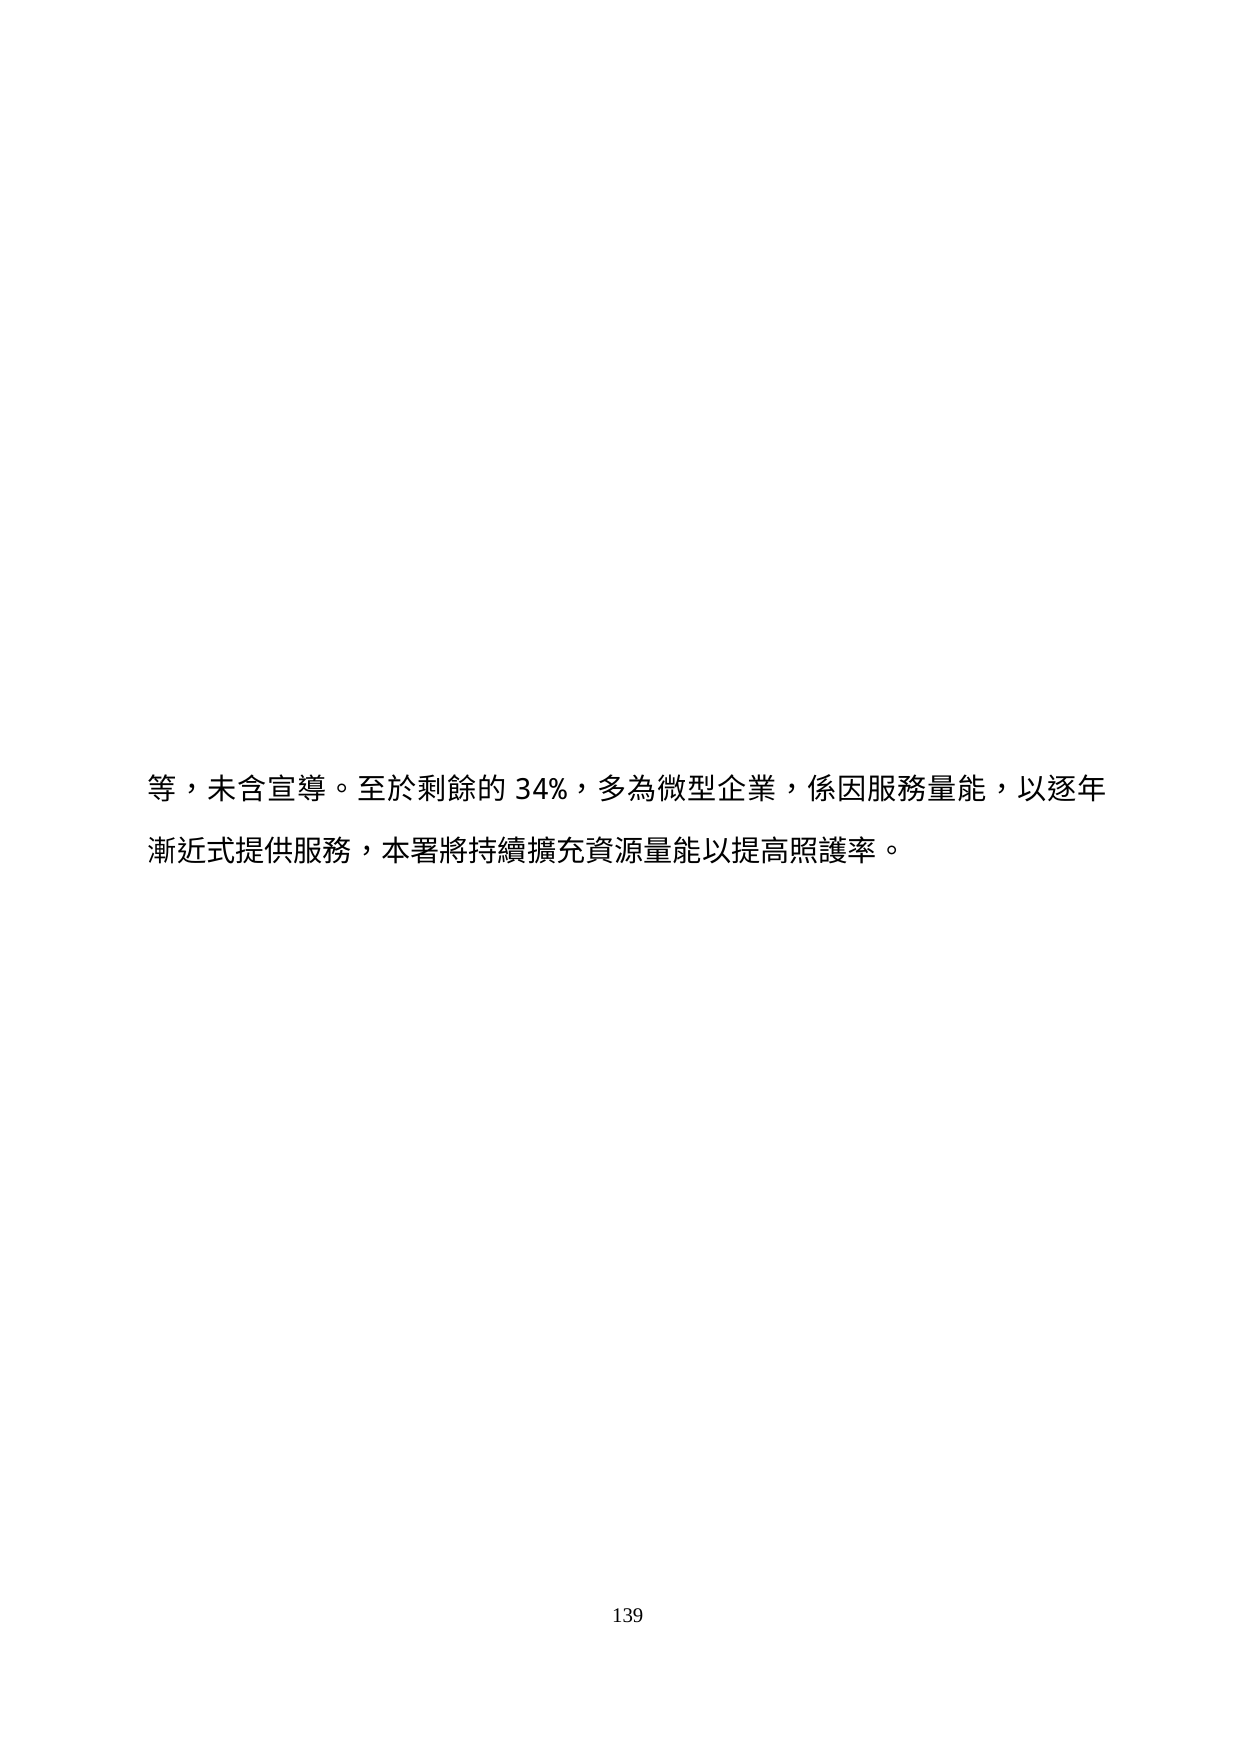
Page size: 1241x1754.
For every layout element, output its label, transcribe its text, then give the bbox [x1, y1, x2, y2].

text 等，未含宣導。至於剩餘的34%，多為微型企業，係因服務量能，以逐年漸近式提供服務，本署將持續擴充資源量能以提高照護率。 [148, 745, 1107, 870]
